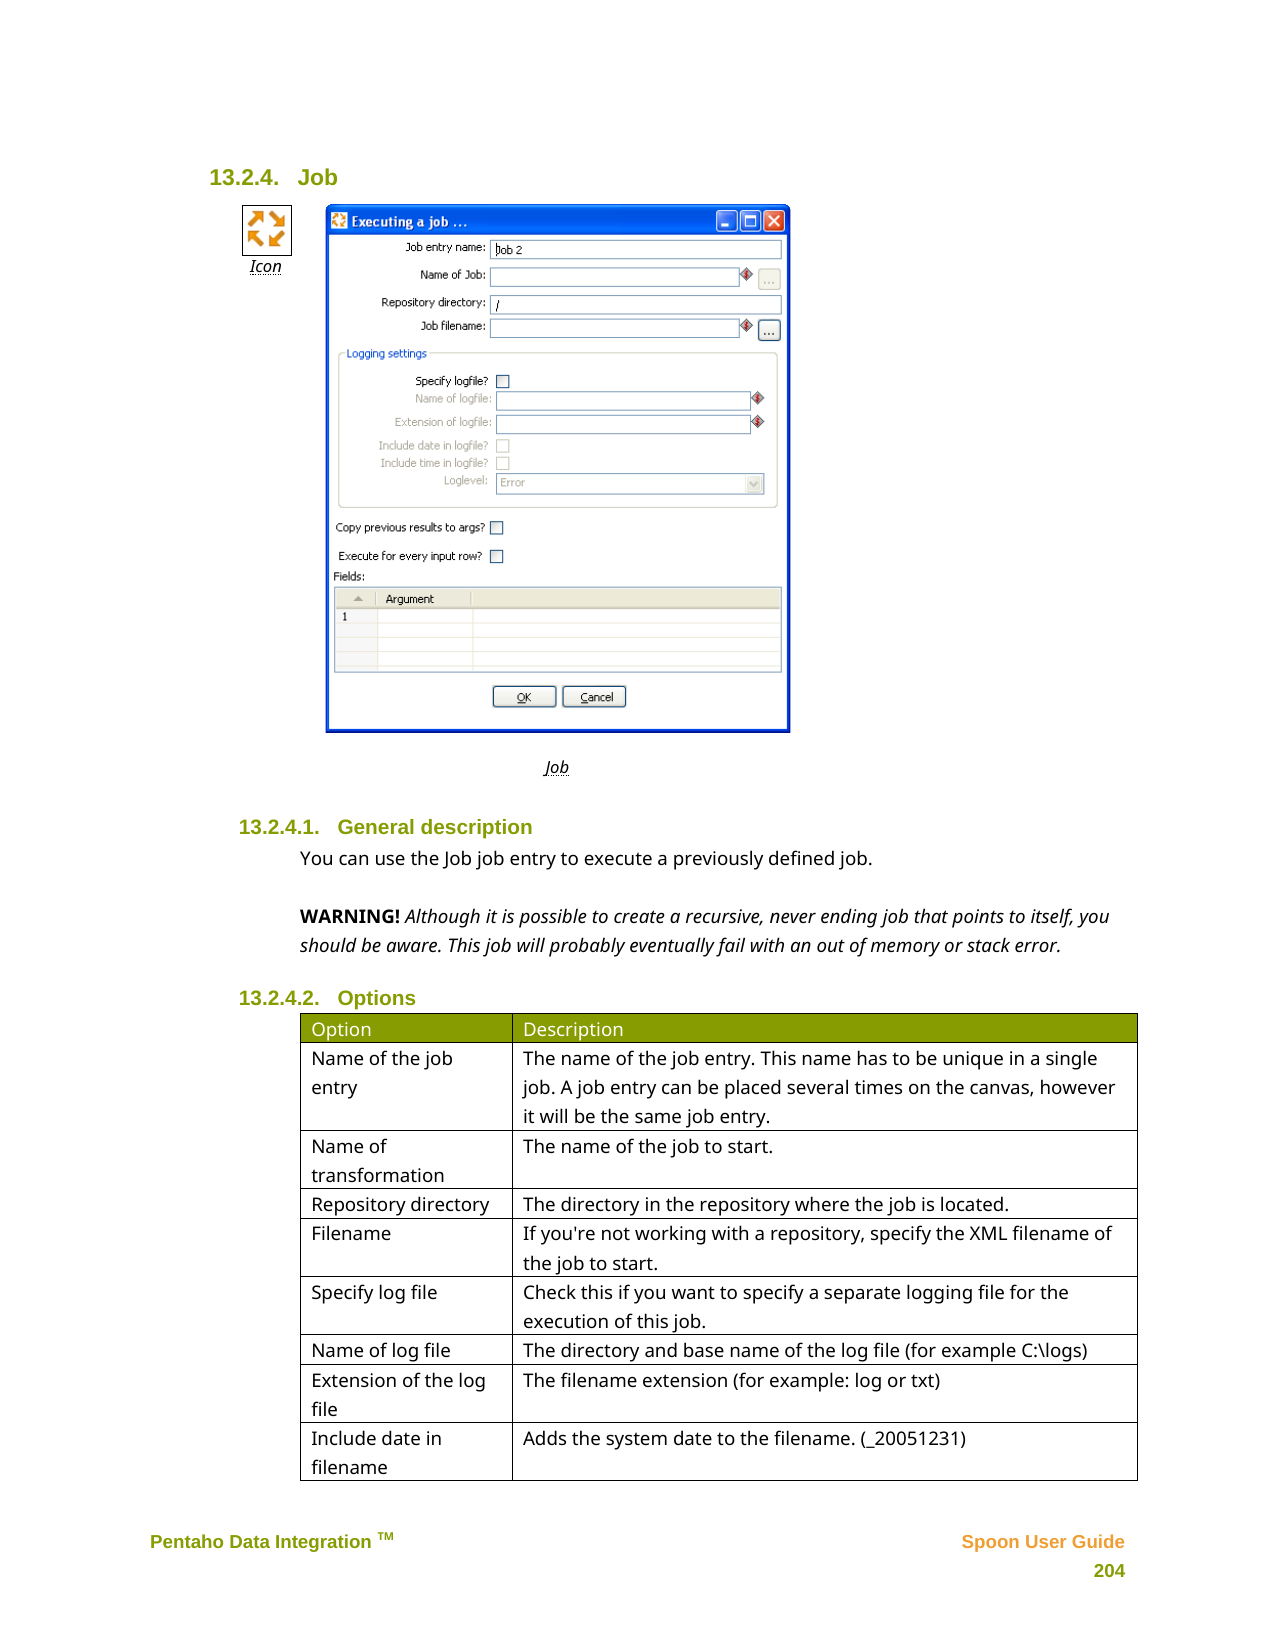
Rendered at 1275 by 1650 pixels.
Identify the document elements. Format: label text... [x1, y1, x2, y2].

subtitle Job [209, 157, 1125, 192]
table_cell Include date in filename [301, 1423, 512, 1480]
picture [325, 204, 791, 733]
table_cell Name of log file [301, 1335, 512, 1363]
table_cell Check this if you want to specify a separate logging file for the execution of this job. [513, 1277, 1137, 1334]
table_cell The name of the job entry. This name has to be unique in a single job. A job entry can be placed several times on the canvas, however it will be the same job entry. [513, 1043, 1137, 1130]
table_cell If you're not working with a repository, specify the XML filename of the job to start. [513, 1219, 1137, 1276]
subtitle General description [239, 806, 1125, 841]
subtitle Options [239, 977, 1125, 1012]
text Job [326, 756, 791, 778]
table_cell Filename [301, 1219, 512, 1276]
picture [244, 208, 289, 252]
table_header Option [301, 1014, 512, 1042]
table_cell Name of transformation [301, 1131, 512, 1188]
table_header Description [513, 1014, 1137, 1042]
table_cell Specify log file [301, 1277, 512, 1334]
table_cell Extension of the log file [301, 1365, 512, 1422]
table_cell The filename extension (for example: log or txt) [513, 1365, 1137, 1422]
text Icon [241, 254, 292, 278]
table_cell Adds the system date to the filename. (_20051231) [513, 1423, 1137, 1480]
table_cell Repository directory [301, 1189, 512, 1217]
table_cell The directory and base name of the log file (for example C:\logs) [513, 1335, 1137, 1363]
text You can use the Job job entry to execute a previously defined job. [300, 842, 1125, 871]
table_cell The directory in the repository where the job is located. [513, 1189, 1137, 1217]
table_cell Name of the job entry [301, 1043, 512, 1130]
text WARNING! Although it is possible to create a recursive, never ending job that points to itself, you should be aware. This job will probably eventually fail with an out of memory or stack error. [300, 900, 1125, 958]
table_cell The name of the job to start. [513, 1131, 1137, 1188]
